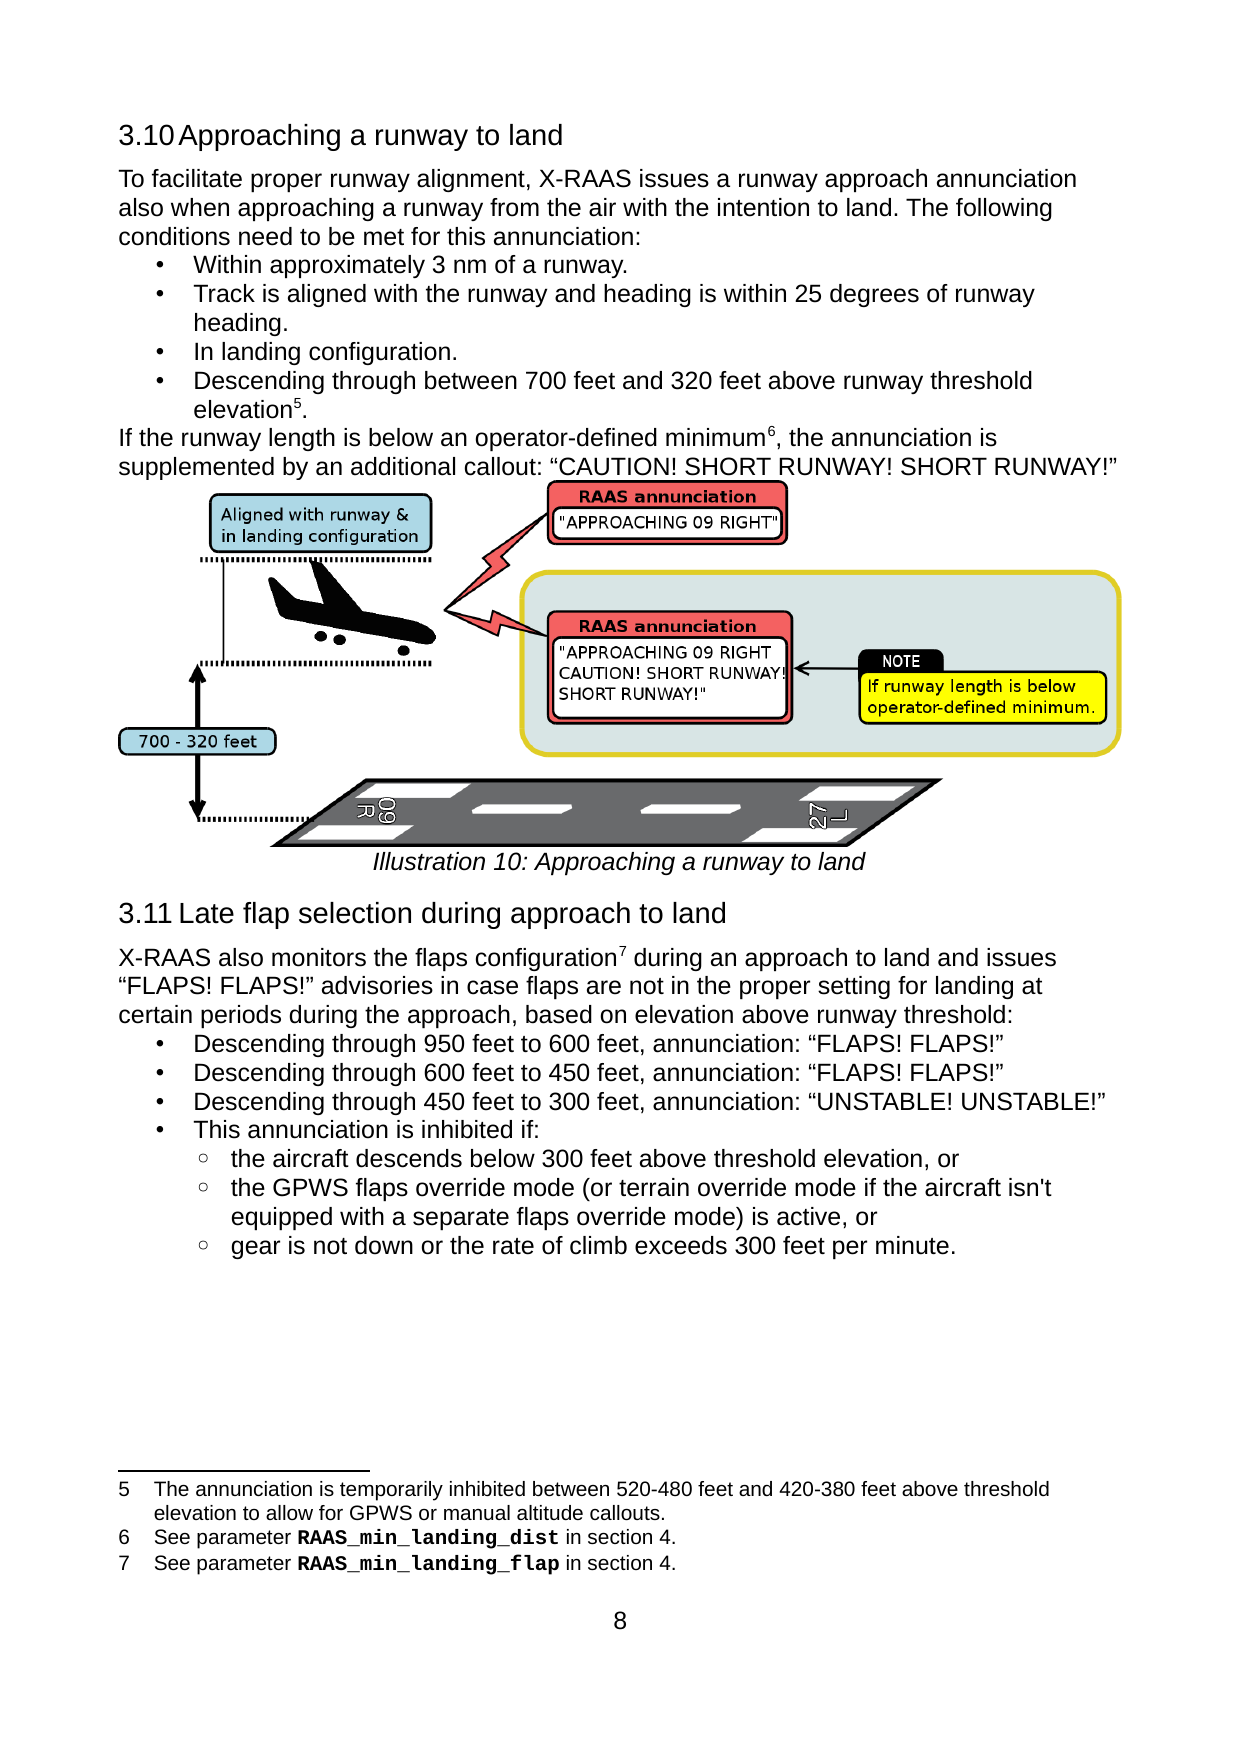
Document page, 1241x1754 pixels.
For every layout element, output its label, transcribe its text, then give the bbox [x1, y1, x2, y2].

list Within approximately 3 nm of a runway. [156, 250, 1122, 279]
text See parameter RAAS_min_landing_dist in section 4. [118, 1525, 1122, 1551]
list the aircraft descends below 300 feet above threshold elevation, or [193, 1144, 1122, 1173]
list Descending through 450 feet to 300 feet, annunciation: “UNSTABLE! UNSTABLE!” [156, 1087, 1122, 1115]
text To facilitate proper runway alignment, X-RAAS issues a runway approach annunciation also when approaching a runway from the air with the intention to land. The following conditions need to be met for this annunciation: [118, 164, 1122, 250]
subtitle Approaching a runway to land [118, 118, 1122, 152]
list The annunciation is temporarily inhibited between 520-480 feet and 420-380 feet above threshold elevation to allow for GPWS or manual altitude callouts. [118, 1477, 1122, 1525]
text Illustration 10: Approaching a runway to land [118, 847, 1122, 876]
list Descending through 600 feet to 450 feet, annunciation: “FLAPS! FLAPS!” [156, 1058, 1122, 1087]
list the GPWS flaps override mode (or terrain override mode if the aircraft isn't equipped with a separate flaps override mode) is active, or [193, 1173, 1122, 1231]
text If the runway length is below an operator-defined minimum, the annunciation is supplemented by an additional callout: “CAUTION! SHORT RUNWAY! SHORT RUNWAY!” [118, 423, 1122, 480]
list gear is not down or the rate of climb exceeds 300 feet per minute. [193, 1231, 1122, 1259]
subtitle Late flap selection during approach to land [118, 897, 1122, 930]
list Descending through 950 feet to 600 feet, annunciation: “FLAPS! FLAPS!” [156, 1029, 1122, 1058]
text X-RAAS also monitors the flaps configuration during an approach to land and issues “FLAPS! FLAPS!” advisories in case flaps are not in the proper setting for landing at certain periods during the approach, based on elevation above runway threshold: [118, 943, 1122, 1029]
list Descending through between 700 feet and 320 feet above runway threshold elevation. [156, 366, 1122, 423]
list In landing configuration. [156, 337, 1122, 366]
list Track is aligned with the runway and heading is within 25 degrees of runway heading. [156, 279, 1122, 337]
list This annunciation is inhibited if: [156, 1115, 1122, 1144]
picture [118, 480, 1123, 847]
text See parameter RAAS_min_landing_flap in section 4. [118, 1551, 1122, 1577]
